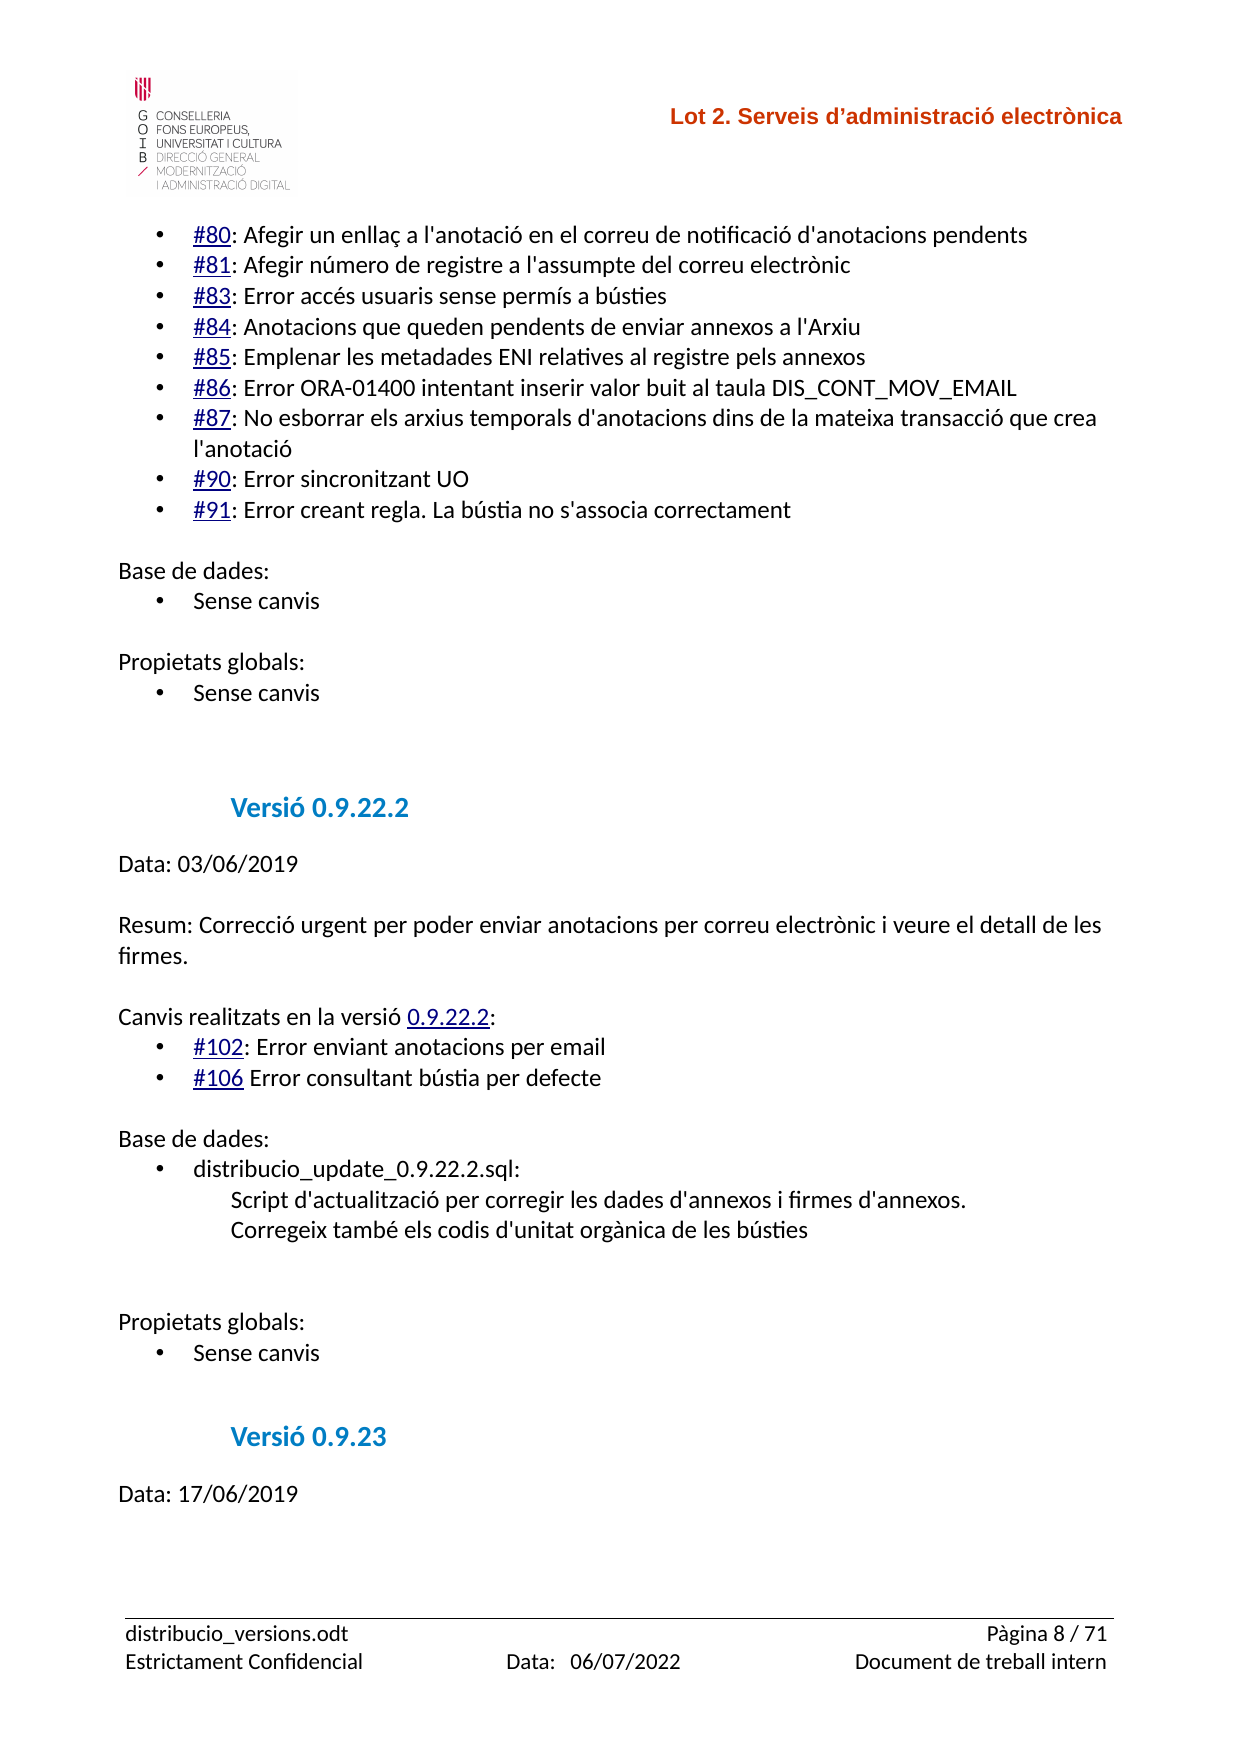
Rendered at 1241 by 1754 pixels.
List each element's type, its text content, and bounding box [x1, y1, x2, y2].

list Script d'actualització per corregir les dades d'annexos i firmes d'annexos. [193, 1184, 1122, 1215]
text Propietats globals: [118, 646, 1122, 677]
list #102: Error enviant anotacions per email [156, 1032, 1122, 1062]
text Base de dades: [118, 555, 1122, 585]
list #91: Error creant regla. La bústia no s'associa correctament [156, 494, 1122, 524]
text Canvis realitzats en la versió 0.9.22.2: [118, 1001, 1122, 1032]
picture [126, 70, 299, 197]
list #81: Afegir número de registre a l'assumpte del correu electrònic [156, 250, 1122, 280]
text Resum: Correcció urgent per poder enviar anotacions per correu electrònic i veure el detall de les firmes. [118, 909, 1122, 971]
list #90: Error sincronitzant UO [156, 463, 1122, 494]
text Propietats globals: [118, 1306, 1122, 1337]
list Corregeix també els codis d'unitat orgànica de les bústies [193, 1215, 1122, 1245]
list Sense canvis [156, 585, 1122, 616]
list #85: Emplenar les metadades ENI relatives al registre pels annexos [156, 341, 1122, 372]
text Data: 17/06/2019 [118, 1478, 1122, 1508]
list #86: Error ORA-01400 intentant inserir valor buit al taula DIS_CONT_MOV_EMAIL [156, 372, 1122, 402]
list #87: No esborrar els arxius temporals d'anotacions dins de la mateixa transacció que crea l'anotació [156, 402, 1122, 463]
list Sense canvis [156, 1337, 1122, 1367]
list #80: Afegir un enllaç a l'anotació en el correu de notificació d'anotacions pendents [156, 219, 1122, 250]
subtitle Versió 0.9.22.2 [153, 789, 1122, 825]
text Data: 03/06/2019 [118, 848, 1122, 879]
text Base de dades: [118, 1123, 1122, 1154]
list Sense canvis [156, 677, 1122, 707]
list distribucio_update_0.9.22.2.sql: [156, 1154, 1122, 1184]
subtitle Versió 0.9.23 [153, 1418, 1122, 1454]
list #84: Anotacions que queden pendents de enviar annexos a l'Arxiu [156, 311, 1122, 341]
list #83: Error accés usuaris sense permís a bústies [156, 280, 1122, 311]
list #106 Error consultant bústia per defecte [156, 1062, 1122, 1093]
